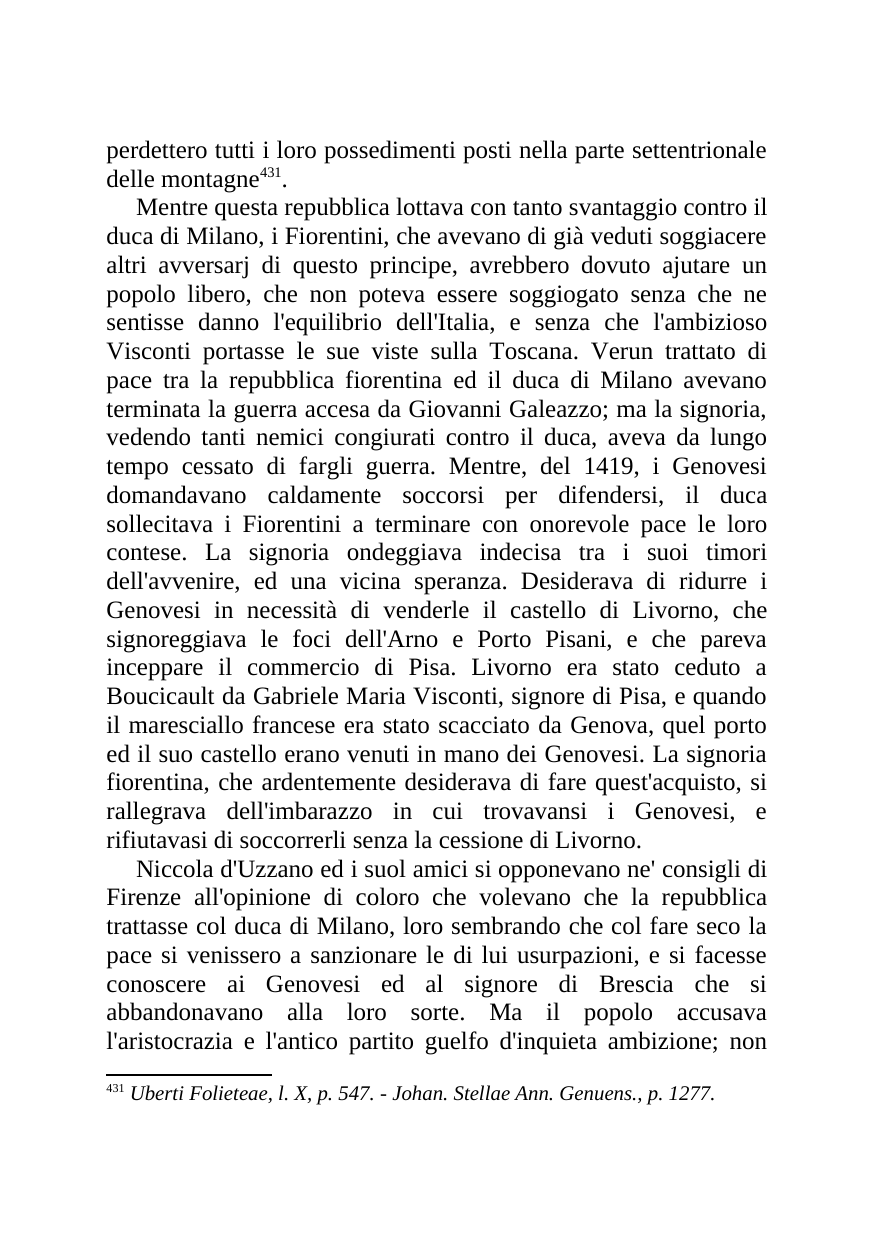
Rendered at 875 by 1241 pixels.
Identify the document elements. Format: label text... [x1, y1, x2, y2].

text Niccola d'Uzzano ed i suol amici si opponevano ne' consigli di Firenze all'opinione di coloro che volevano che la repubblica trattasse col duca di Milano, loro sembrando che col fare seco la pace si venissero a sanzionare le di lui usurpazioni, e si facesse conoscere ai Genovesi ed al signore di Brescia che si abbandonavano alla loro sorte. Ma il popolo accusava l'aristocrazia e l'antico partito guelfo d'inquieta ambizione; non [106, 854, 768, 1055]
text perdettero tutti i loro possedimenti posti nella parte settentrionale delle montagne. [106, 135, 768, 192]
text Mentre questa repubblica lottava con tanto svantaggio contro il duca di Milano, i Fiorentini, che avevano di già veduti soggiacere altri avversarj di questo principe, avrebbero dovuto ajutare un popolo libero, che non poteva essere soggiogato senza che ne sentisse danno l'equilibrio dell'Italia, e senza che l'ambizioso Visconti portasse le sue viste sulla Toscana. Verun trattato di pace tra la repubblica fiorentina ed il duca di Milano avevano terminata la guerra accesa da Giovanni Galeazzo; ma la signoria, vedendo tanti nemici congiurati contro il duca, aveva da lungo tempo cessato di fargli guerra. Mentre, del 1419, i Genovesi domandavano caldamente soccorsi per difendersi, il duca sollecitava i Fiorentini a terminare con onorevole pace le loro contese. La signoria ondeggiava indecisa tra i suoi timori dell'avvenire, ed una vicina speranza. Desiderava di ridurre i Genovesi in necessità di venderle il castello di Livorno, che signoreggiava le foci dell'Arno e Porto Pisani, e che pareva inceppare il commercio di Pisa. Livorno era stato ceduto a Boucicault da Gabriele Maria Visconti, signore di Pisa, e quando il maresciallo francese era stato scacciato da Genova, quel porto ed il suo castello erano venuti in mano dei Genovesi. La signoria fiorentina, che ardentemente desiderava di fare quest'acquisto, si rallegrava dell'imbarazzo in cui trovavansi i Genovesi, e rifiutavasi di soccorrerli senza la cessione di Livorno. [106, 192, 768, 854]
text Uberti Folieteae, l. X, p. 547. - Johan. Stellae Ann. Genuens., p. 1277. [106, 1081, 768, 1105]
